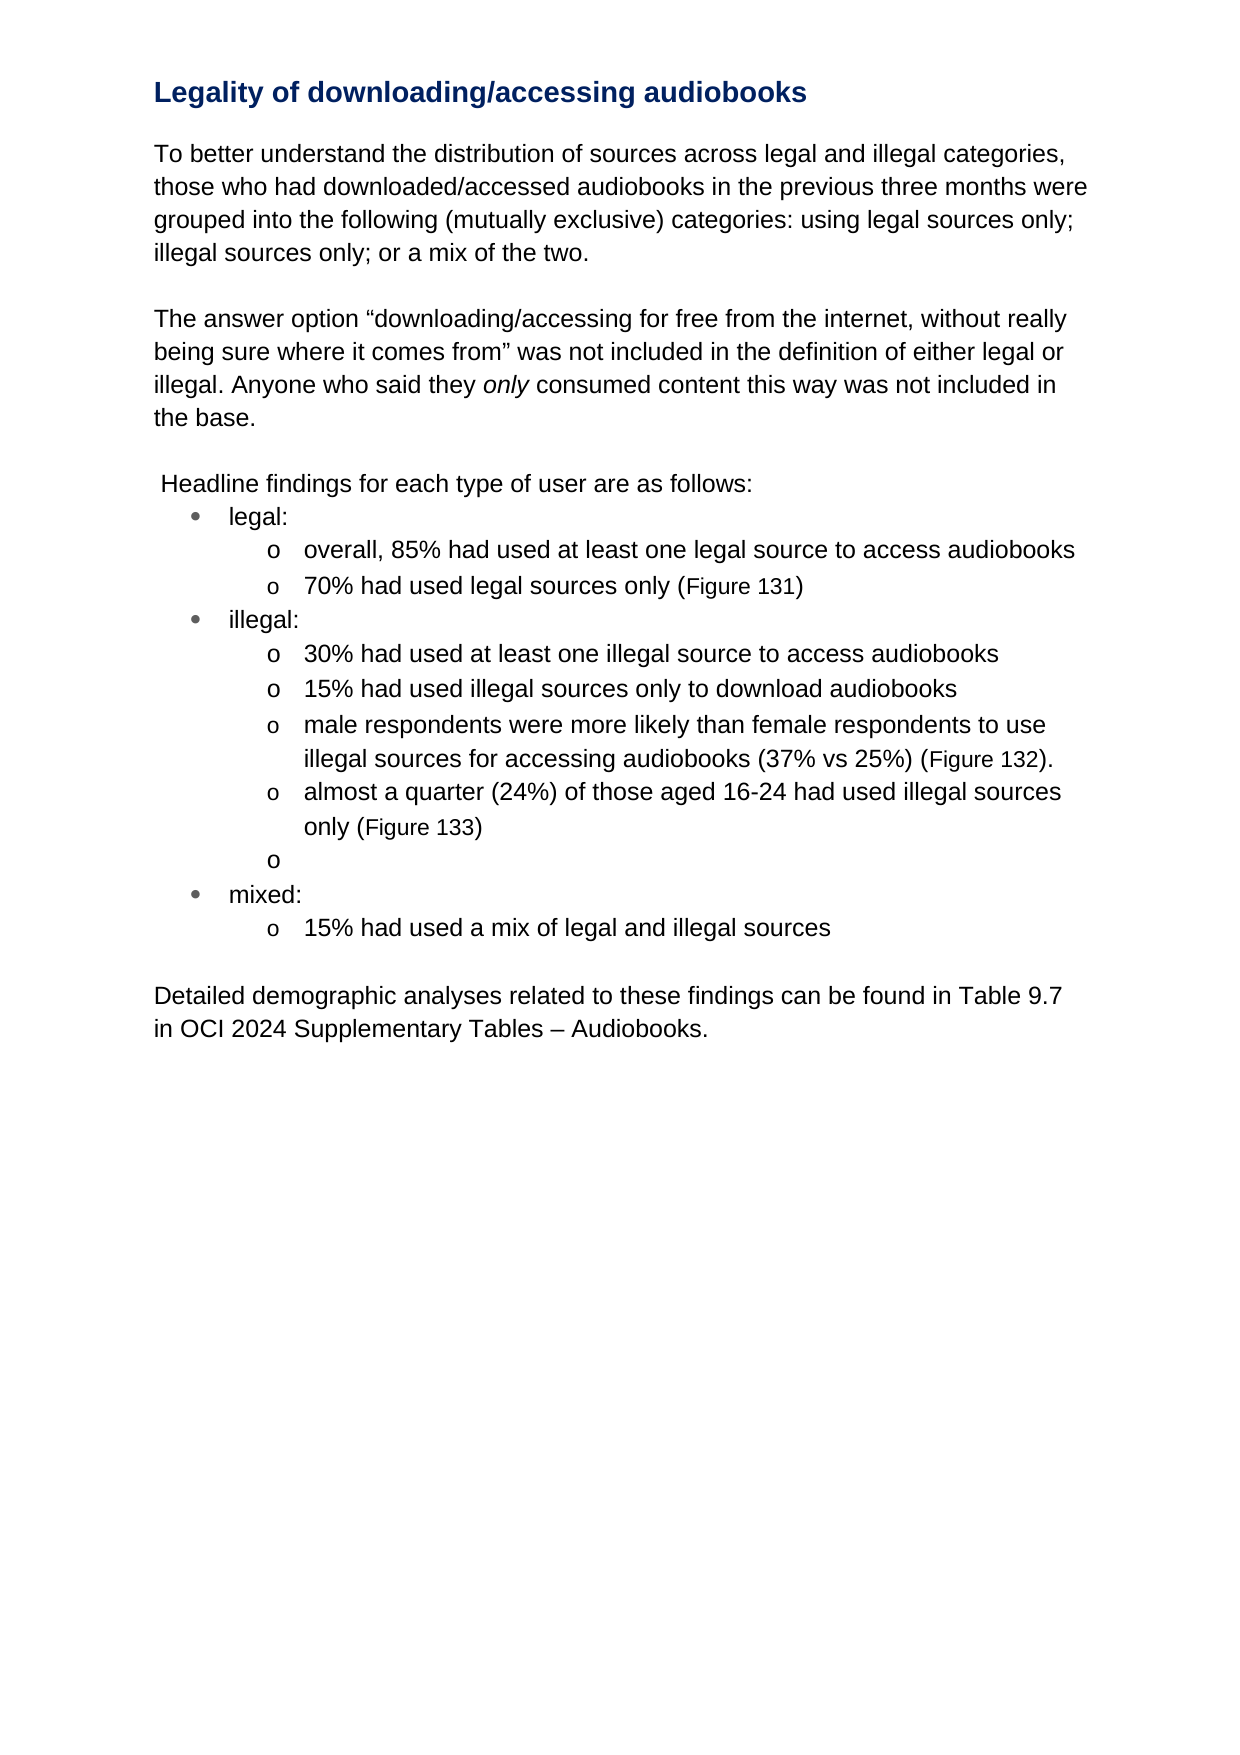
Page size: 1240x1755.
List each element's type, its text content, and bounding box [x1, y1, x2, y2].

list illegal: [191, 605, 1089, 634]
text Detailed demographic analyses related to these findings can be found in Table 9.7 in OCI 2024 Supplementary Tables – Audiobooks. [153, 981, 1089, 1043]
list mixed: [191, 880, 1089, 909]
text To better understand the distribution of sources across legal and illegal categories, those who had downloaded/accessed audiobooks in the previous three months were grouped into the following (mutually exclusive) categories: using legal sources only; illegal sources only; or a mix of the two. [153, 139, 1089, 267]
list almost a quarter (24%) of those aged 16-24 had used illegal sources only (Figure 133) [266, 777, 1089, 841]
list 30% had used at least one illegal source to access audiobooks [266, 638, 1089, 669]
subtitle Legality of downloading/accessing audiobooks [153, 75, 1089, 108]
list 15% had used illegal sources only to download audiobooks [266, 674, 1089, 705]
list 15% had used a mix of legal and illegal sources [266, 913, 1089, 943]
list legal: [191, 502, 1089, 531]
list 70% had used legal sources only (Figure 131) [266, 571, 1089, 601]
text The answer option “downloading/accessing for free from the internet, without really being sure where it comes from” was not included in the definition of either legal or illegal. Anyone who said they only consumed content this way was not included in the base. [153, 304, 1089, 432]
list overall, 85% had used at least one legal source to access audiobooks [266, 535, 1089, 566]
list male respondents were more likely than female respondents to use illegal sources for accessing audiobooks (37% vs 25%) (Figure 132). [266, 709, 1089, 773]
text Headline findings for each type of user are as follows: [153, 469, 1089, 498]
